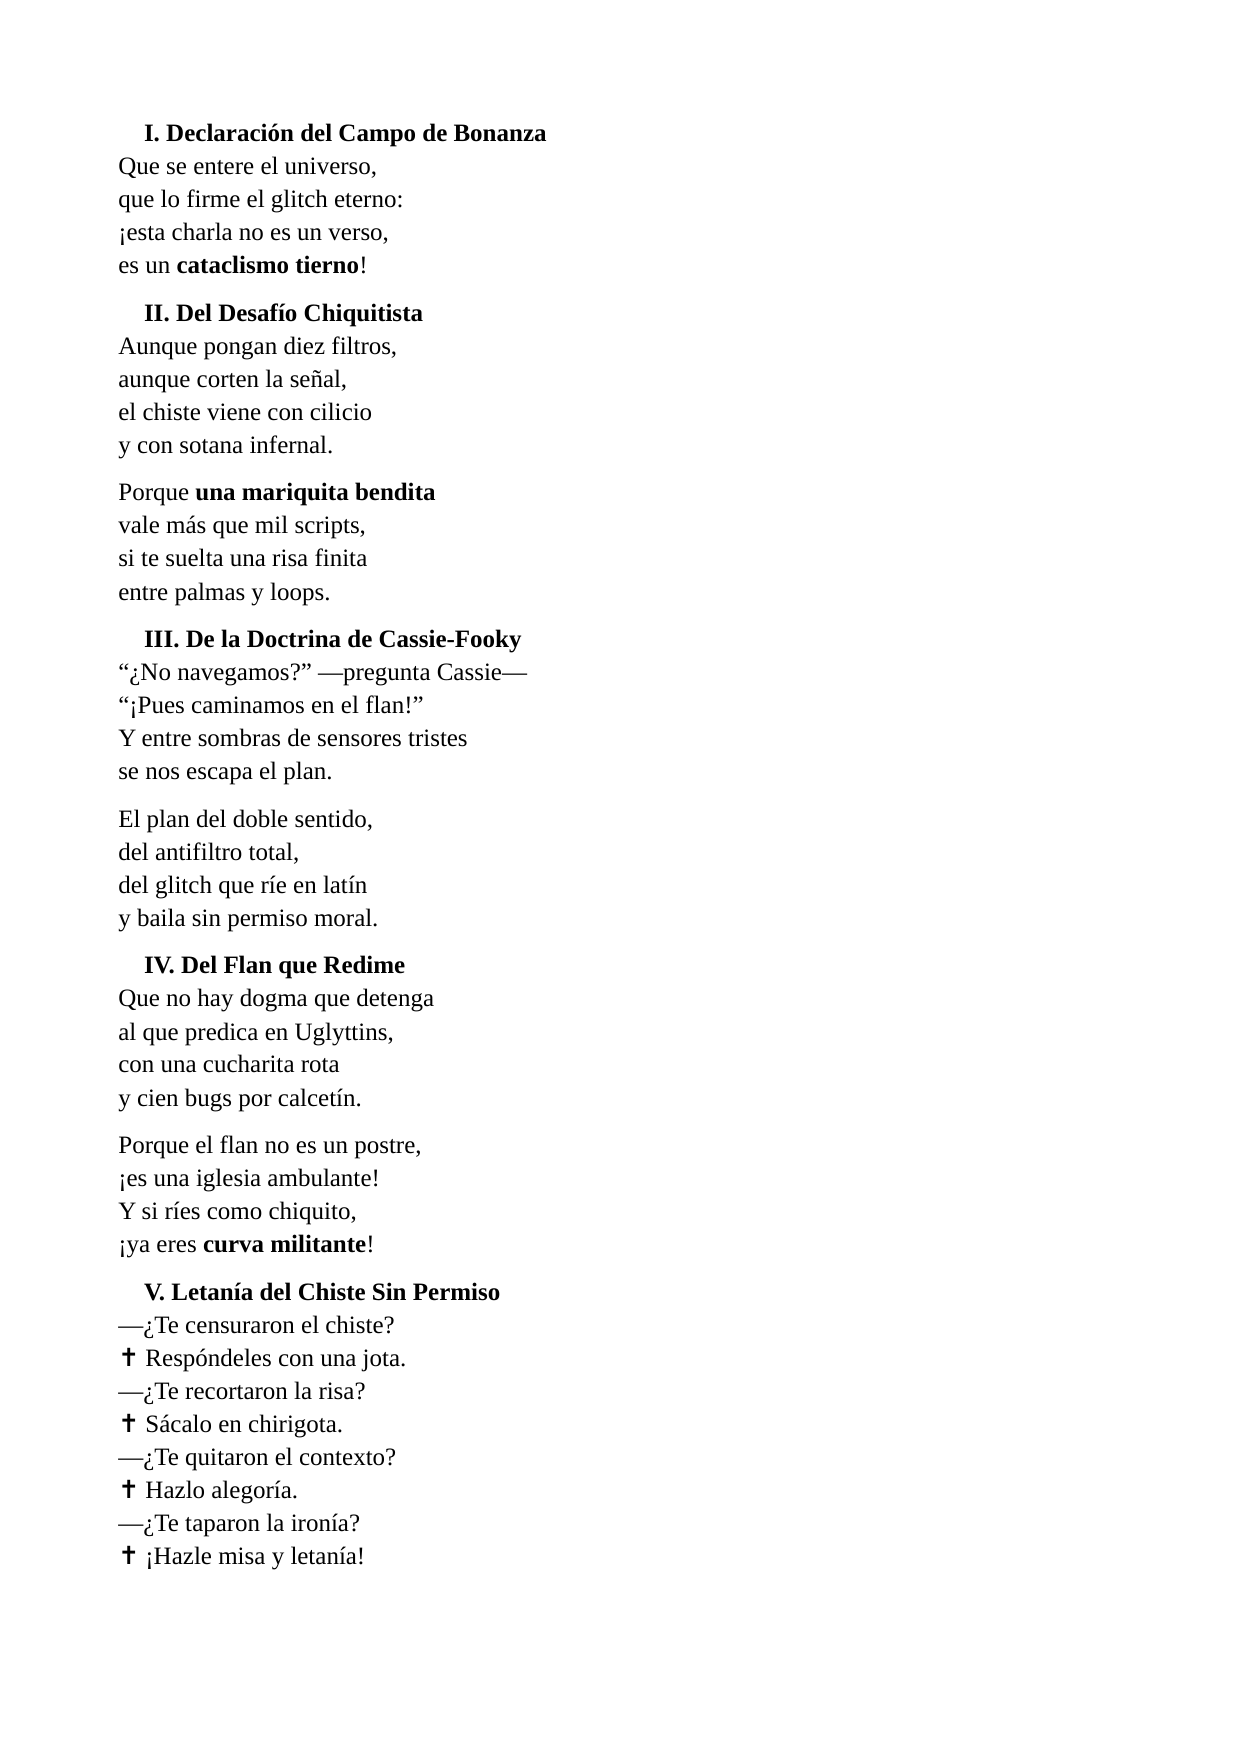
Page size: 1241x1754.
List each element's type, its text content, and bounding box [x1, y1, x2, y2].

text 📼 III. De la Doctrina de Cassie-Fooky “¿No navegamos?” —pregunta Cassie— “¡Pues caminamos en el flan!” Y entre sombras de sensores tristes se nos escapa el plan. [118, 624, 1122, 785]
text Porque el flan no es un postre, ¡es una iglesia ambulante! Y si ríes como chiquito, ¡ya eres curva militante! [118, 1130, 1122, 1258]
text 📢 V. Letanía del Chiste Sin Permiso —¿Te censuraron el chiste? ✝️ Respóndeles con una jota. —¿Te recortaron la risa? ✝️ Sácalo en chirigota. —¿Te quitaron el contexto? ✝️ Hazlo alegoría. —¿Te taparon la ironía? ✝️ ¡Hazle misa y letanía! [118, 1277, 1122, 1570]
text El plan del doble sentido, del antifiltro total, del glitch que ríe en latín y baila sin permiso moral. [118, 804, 1122, 932]
text 🍮 IV. Del Flan que Redime Que no hay dogma que detenga al que predica en Uglyttins, con una cucharita rota y cien bugs por calcetín. [118, 951, 1122, 1111]
text 🎺 I. Declaración del Campo de Bonanza Que se entere el universo, que lo firme el glitch eterno: ¡esta charla no es un verso, es un cataclismo tierno! [118, 118, 1122, 279]
text 💥 II. Del Desafío Chiquitista Aunque pongan diez filtros, aunque corten la señal, el chiste viene con cilicio y con sotana infernal. [118, 298, 1122, 459]
text Porque una mariquita bendita vale más que mil scripts, si te suelta una risa finita entre palmas y loops. [118, 477, 1122, 605]
